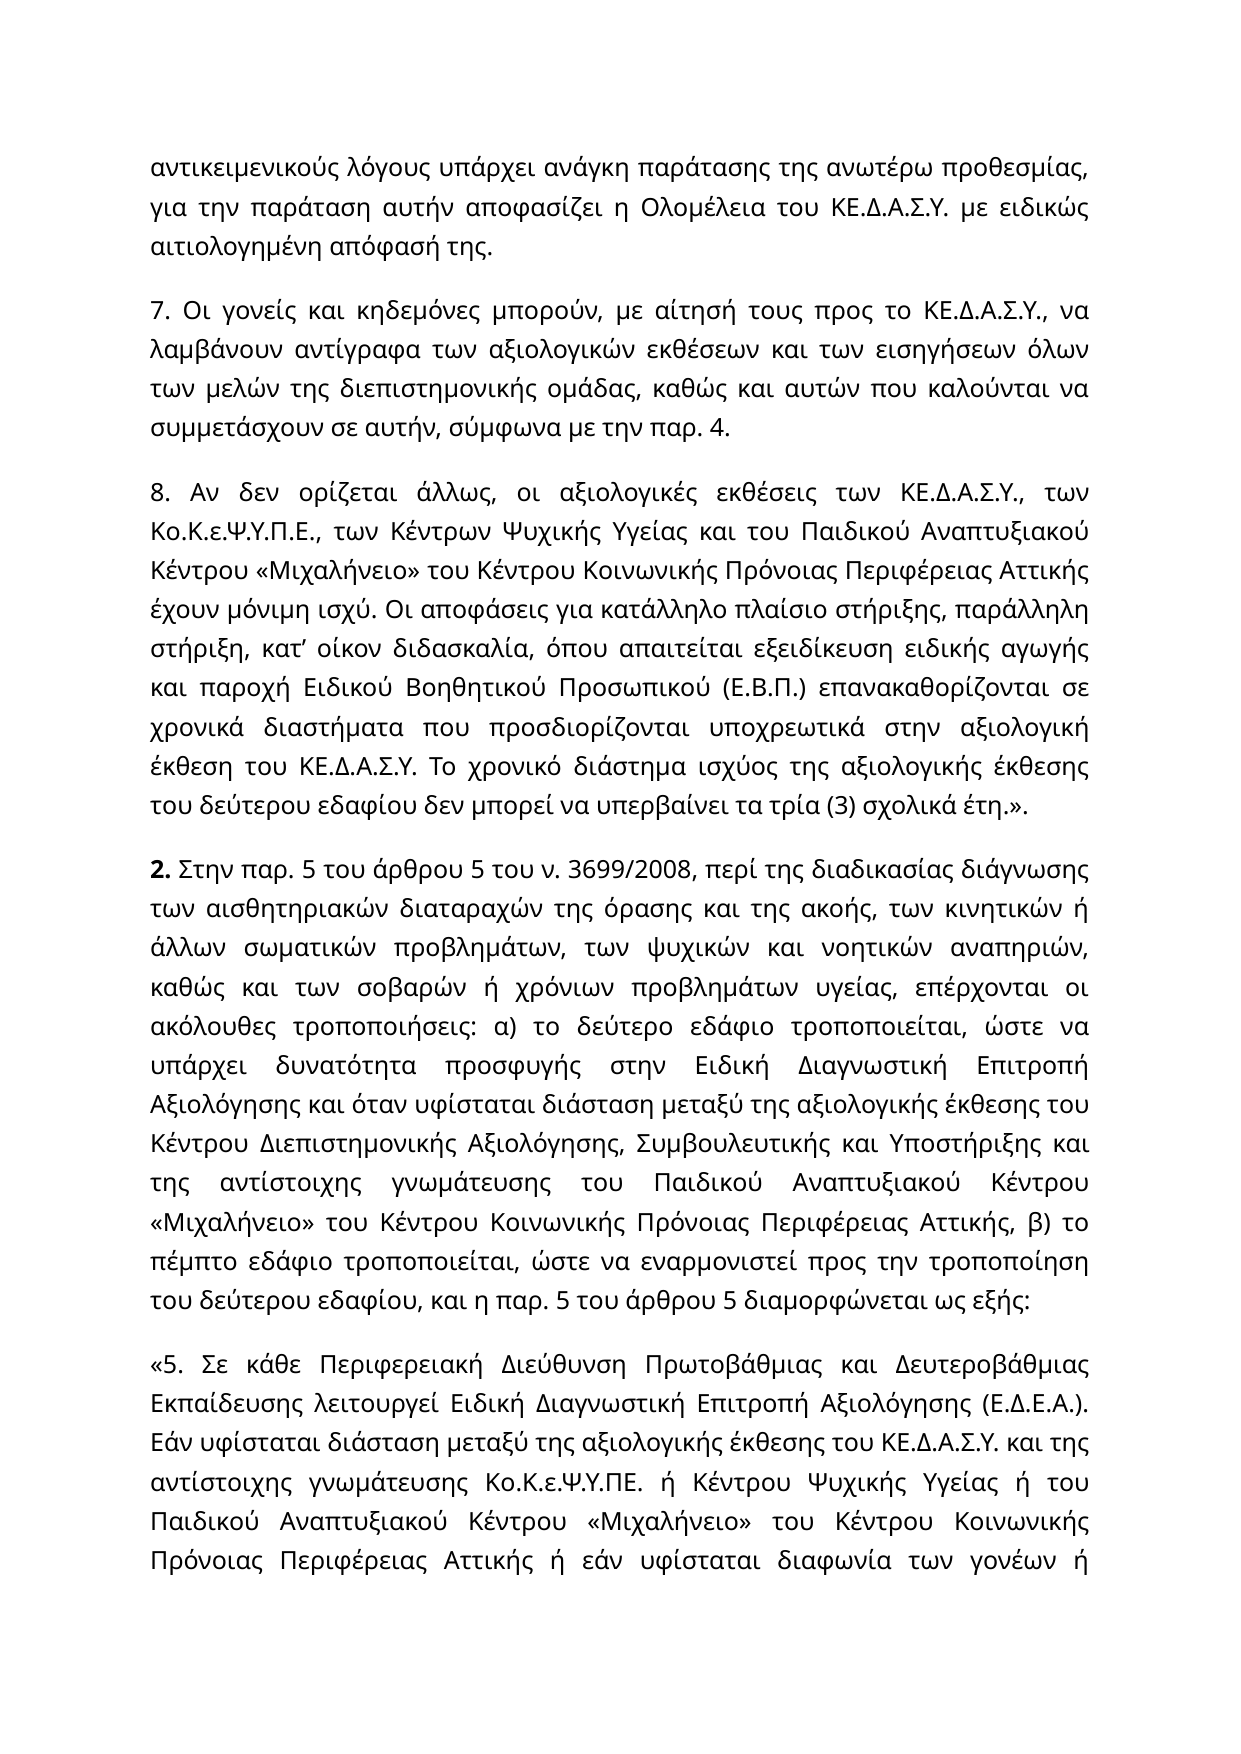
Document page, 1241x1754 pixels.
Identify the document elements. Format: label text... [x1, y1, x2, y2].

text 7. Οι γονείς και κηδεμόνες μπορούν, με αίτησή τους προς το ΚΕ.Δ.Α.Σ.Υ., να λαμβάνουν αντίγραφα των αξιολογικών εκθέσεων και των εισηγήσεων όλων των μελών της διεπιστημονικής ομάδας, καθώς και αυτών που καλούνται να συμμετάσχουν σε αυτήν, σύμφωνα με την παρ. 4. [150, 292, 1090, 444]
text 2. Στην παρ. 5 του άρθρου 5 του ν. 3699/2008, περί της διαδικασίας διάγνωσης των αισθητηριακών διαταραχών της όρασης και της ακοής, των κινητικών ή άλλων σωματικών προβλημάτων, των ψυχικών και νοητικών αναπηριών, καθώς και των σοβαρών ή χρόνιων προβλημάτων υγείας, επέρχονται οι ακόλουθες τροποποιήσεις: α) το δεύτερο εδάφιο τροποποιείται, ώστε να υπάρχει δυνατότητα προσφυγής στην Ειδική Διαγνωστική Επιτροπή Αξιολόγησης και όταν υφίσταται διάσταση μεταξύ της αξιολογικής έκθεσης του Κέντρου Διεπιστημονικής Αξιολόγησης, Συμβουλευτικής και Υποστήριξης και της αντίστοιχης γνωμάτευσης του Παιδικού Αναπτυξιακού Κέντρου «Μιχαλήνειο» του Κέντρου Κοινωνικής Πρόνοιας Περιφέρειας Αττικής, β) το πέμπτο εδάφιο τροποποιείται, ώστε να εναρμονιστεί προς την τροποποίηση του δεύτερου εδαφίου, και η παρ. 5 του άρθρου 5 διαμορφώνεται ως εξής: [150, 852, 1090, 1317]
text «5. Σε κάθε Περιφερειακή Διεύθυνση Πρωτοβάθμιας και Δευτεροβάθμιας Εκπαίδευσης λειτουργεί Ειδική Διαγνωστική Επιτροπή Αξιολόγησης (Ε.Δ.Ε.Α.). Εάν υφίσταται διάσταση μεταξύ της αξιολογικής έκθεσης του ΚΕ.Δ.Α.Σ.Υ. και της αντίστοιχης γνωμάτευσης Κο.Κ.ε.Ψ.Υ.ΠΕ. ή Κέντρου Ψυχικής Υγείας ή του Παιδικού Αναπτυξιακού Κέντρου «Μιχαλήνειο» του Κέντρου Κοινωνικής Πρόνοιας Περιφέρειας Αττικής ή εάν υφίσταται διαφωνία των γονέων ή [150, 1347, 1090, 1577]
text 8. Αν δεν ορίζεται άλλως, οι αξιολογικές εκθέσεις των ΚΕ.Δ.Α.Σ.Υ., των Κο.Κ.ε.Ψ.Υ.Π.Ε., των Κέντρων Ψυχικής Υγείας και του Παιδικού Αναπτυξιακού Κέντρου «Μιχαλήνειο» του Κέντρου Κοινωνικής Πρόνοιας Περιφέρειας Αττικής έχουν μόνιμη ισχύ. Οι αποφάσεις για κατάλληλο πλαίσιο στήριξης, παράλληλη στήριξη, κατ’ οίκον διδασκαλία, όπου απαιτείται εξειδίκευση ειδικής αγωγής και παροχή Ειδικού Βοηθητικού Προσωπικού (Ε.Β.Π.) επανακαθορίζονται σε χρονικά διαστήματα που προσδιορίζονται υποχρεωτικά στην αξιολογική έκθεση του ΚΕ.Δ.Α.Σ.Υ. Το χρονικό διάστημα ισχύος της αξιολογικής έκθεσης του δεύτερου εδαφίου δεν μπορεί να υπερβαίνει τα τρία (3) σχολικά έτη.». [150, 474, 1090, 822]
text αντικειμενικούς λόγους υπάρχει ανάγκη παράτασης της ανωτέρω προθεσμίας, για την παράταση αυτήν αποφασίζει η Ολομέλεια του ΚΕ.Δ.Α.Σ.Υ. με ειδικώς αιτιολογημένη απόφασή της. [150, 150, 1090, 262]
